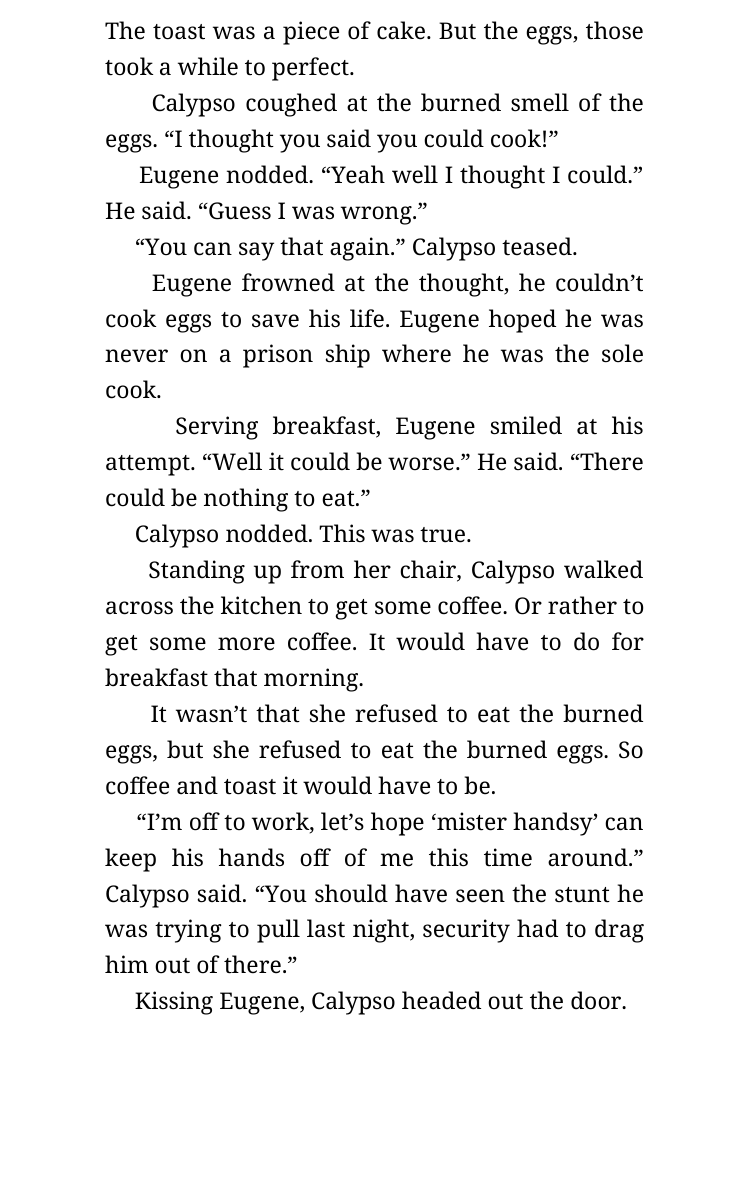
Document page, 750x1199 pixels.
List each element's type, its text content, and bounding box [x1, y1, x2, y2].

text It wasn’t that she refused to eat the burned eggs, but she refused to eat the burned eggs. So coffee and toast it would have to be. [105, 698, 645, 801]
text The toast was a piece of cake. But the eggs, those took a while to perfect. [105, 15, 645, 82]
text “I’m off to work, let’s hope ‘mister handsy’ can keep his hands off of me this time around.” Calypso said. “You should have seen the stunt he was trying to pull last night, security had to drag him out of there.” [105, 806, 645, 981]
text Standing up from her chair, Calypso walked across the kitchen to get some coffee. Or rather to get some more coffee. It would have to do for breakfast that morning. [105, 554, 645, 693]
text Eugene frowned at the thought, he couldn’t cook eggs to save his life. Eugene hoped he was never on a prison ship where he was the sole cook. [105, 267, 645, 406]
text “You can say that again.” Calypso teased. [105, 231, 645, 262]
text Kissing Eugene, Calypso headed out the door. [105, 985, 645, 1017]
text Eugene nodded. “Yeah well I thought I could.” He said. “Guess I was wrong.” [105, 159, 645, 226]
text Serving breakfast, Eugene smiled at his attempt. “Well it could be worse.” He said. “There could be nothing to eat.” [105, 410, 645, 513]
text Calypso coughed at the burned smell of the eggs. “I thought you said you could cook!” [105, 87, 645, 154]
text Calypso nodded. This was true. [105, 518, 645, 549]
